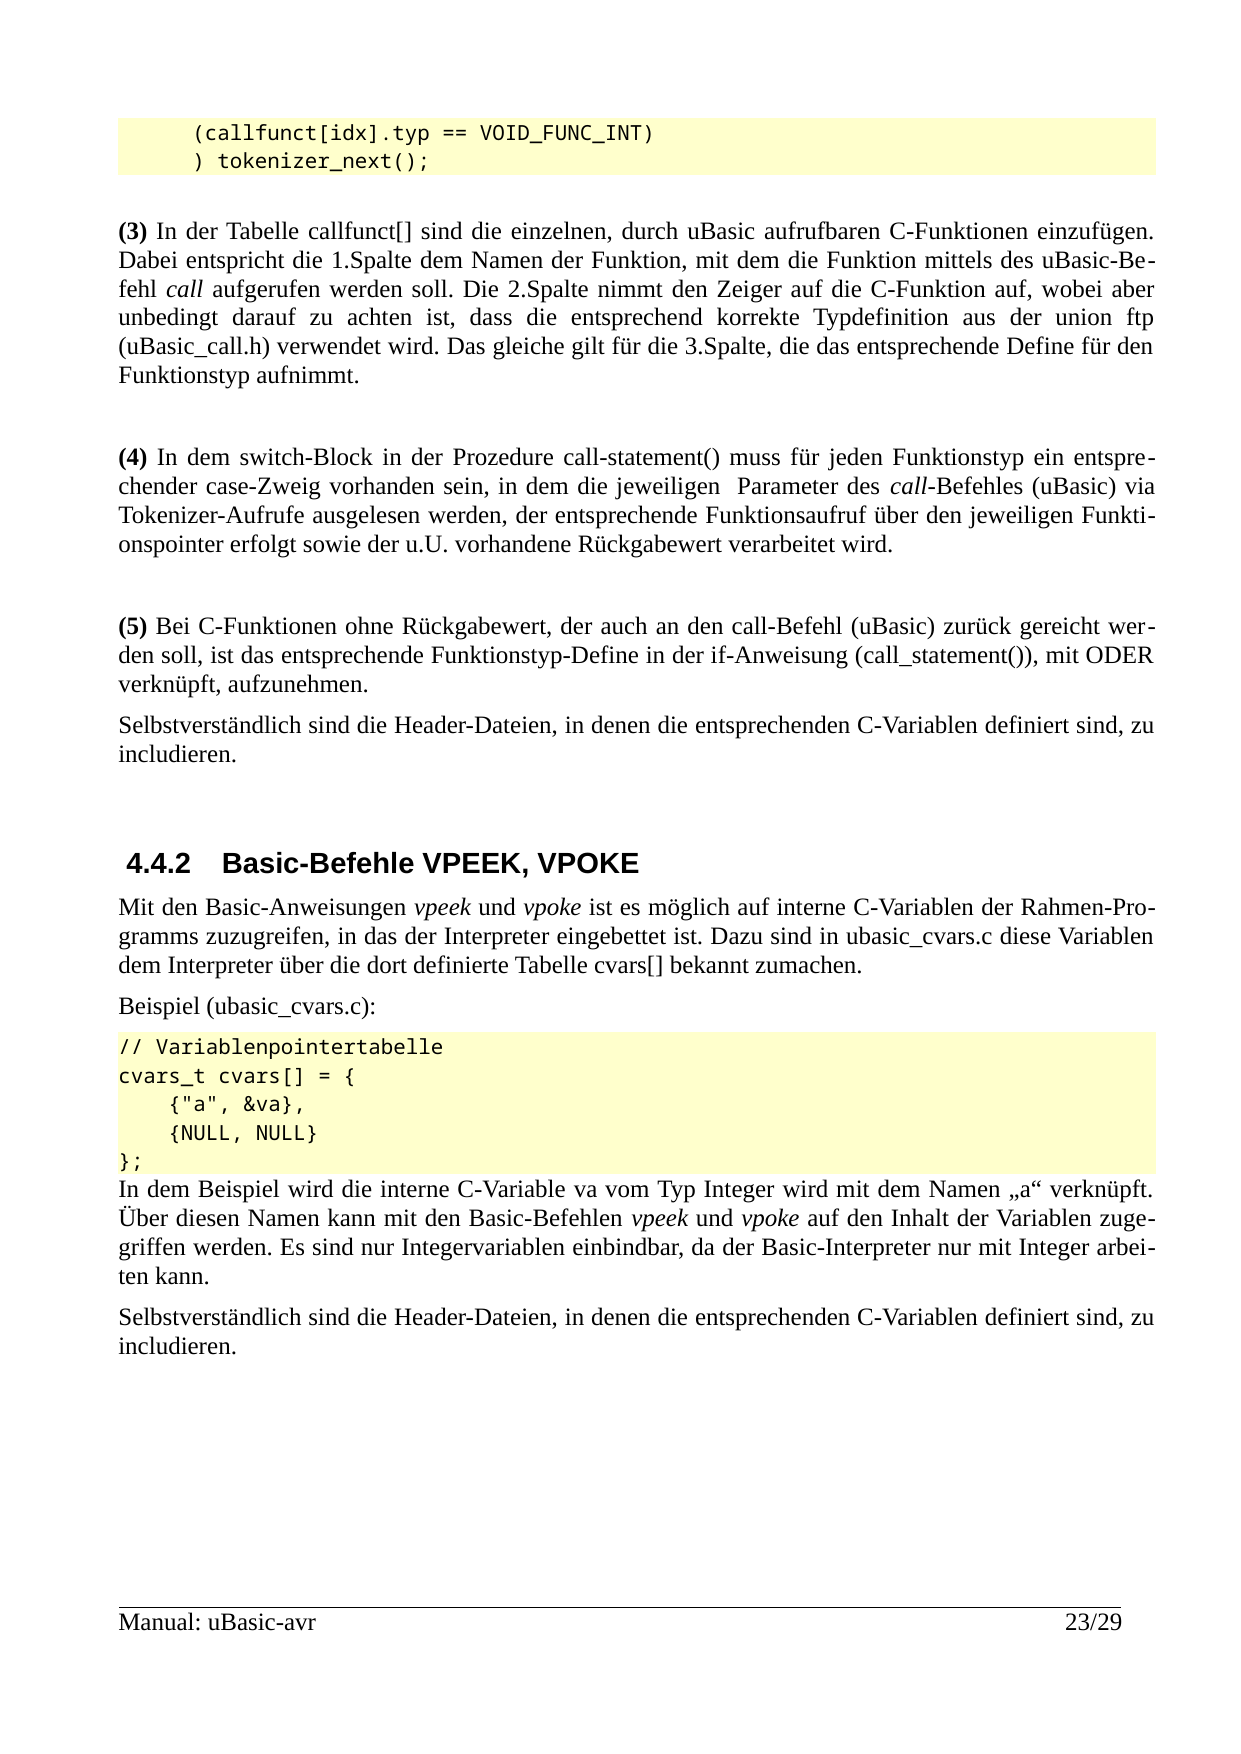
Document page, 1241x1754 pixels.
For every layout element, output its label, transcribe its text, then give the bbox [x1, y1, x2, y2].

text (5) Bei C-Funktionen ohne Rückgabewert, der auch an den call-Befehl (uBasic) zurück gereicht wer­den soll, ist das entsprechende Funktionstyp-Define in der if-Anweisung (call_statement()), mit ODER verknüpft, aufzunehmen. [118, 611, 1156, 697]
text In dem Beispiel wird die interne C-Variable va vom Typ Integer wird mit dem Namen „a“ verknüpft. Über diesen Namen kann mit den Basic-Befehlen vpeek und vpoke auf den Inhalt der Variablen zuge­griffen werden. Es sind nur Integervariablen einbindbar, da der Basic-Interpreter nur mit Integer arbei­ten kann. [118, 1174, 1156, 1289]
text (4) In dem switch-Block in der Prozedure call-statement() muss für jeden Funktionstyp ein entspre­chender case-Zweig vorhanden sein, in dem die jeweiligen Parameter des call-Befehles (uBasic) via Tokenizer-Aufrufe ausgelesen werden, der entsprechende Funktionsaufruf über den jeweiligen Funkti­onspointer erfolgt sowie der u.U. vorhandene Rückgabewert verarbeitet wird. [118, 442, 1156, 557]
text (callfunct[idx].typ == VOID_FUNC_INT) [118, 118, 1156, 147]
subtitle Basic-Befehle VPEEK, VPOKE [118, 846, 1156, 880]
text // Variablenpointertabelle [118, 1032, 1156, 1061]
text (3) In der Tabelle callfunct[] sind die einzelnen, durch uBasic aufrufbaren C-Funktionen einzufügen. Dabei entspricht die 1.Spalte dem Namen der Funktion, mit dem die Funktion mittels des uBasic-Be­fehl call aufgerufen werden soll. Die 2.Spalte nimmt den Zeiger auf die C-Funktion auf, wobei aber unbedingt darauf zu achten ist, dass die entsprechend korrekte Typdefinition aus der union ftp (uBasic_call.h) verwendet wird. Das gleiche gilt für die 3.Spalte, die das entsprechende Define für den Funktionstyp aufnimmt. [118, 216, 1156, 389]
text Selbstverständlich sind die Header-Dateien, in denen die entsprechenden C-Variablen definiert sind, zu includieren. [118, 1302, 1156, 1359]
text cvars_t cvars[] = { [118, 1061, 1156, 1089]
text }; [118, 1146, 1156, 1174]
text ) tokenizer_next(); [118, 147, 1156, 175]
text Selbstverständlich sind die Header-Dateien, in denen die entsprechenden C-Variablen definiert sind, zu includieren. [118, 710, 1156, 767]
text Mit den Basic-Anweisungen vpeek und vpoke ist es möglich auf interne C-Variablen der Rahmen-Pro­gramms zuzugreifen, in das der Interpreter eingebettet ist. Dazu sind in ubasic_cvars.c diese Variablen dem Interpreter über die dort definierte Tabelle cvars[] bekannt zumachen. [118, 892, 1156, 978]
text {NULL, NULL} [118, 1118, 1156, 1146]
text Beispiel (ubasic_cvars.c): [118, 991, 1156, 1020]
text {"a", &va}, [118, 1089, 1156, 1118]
